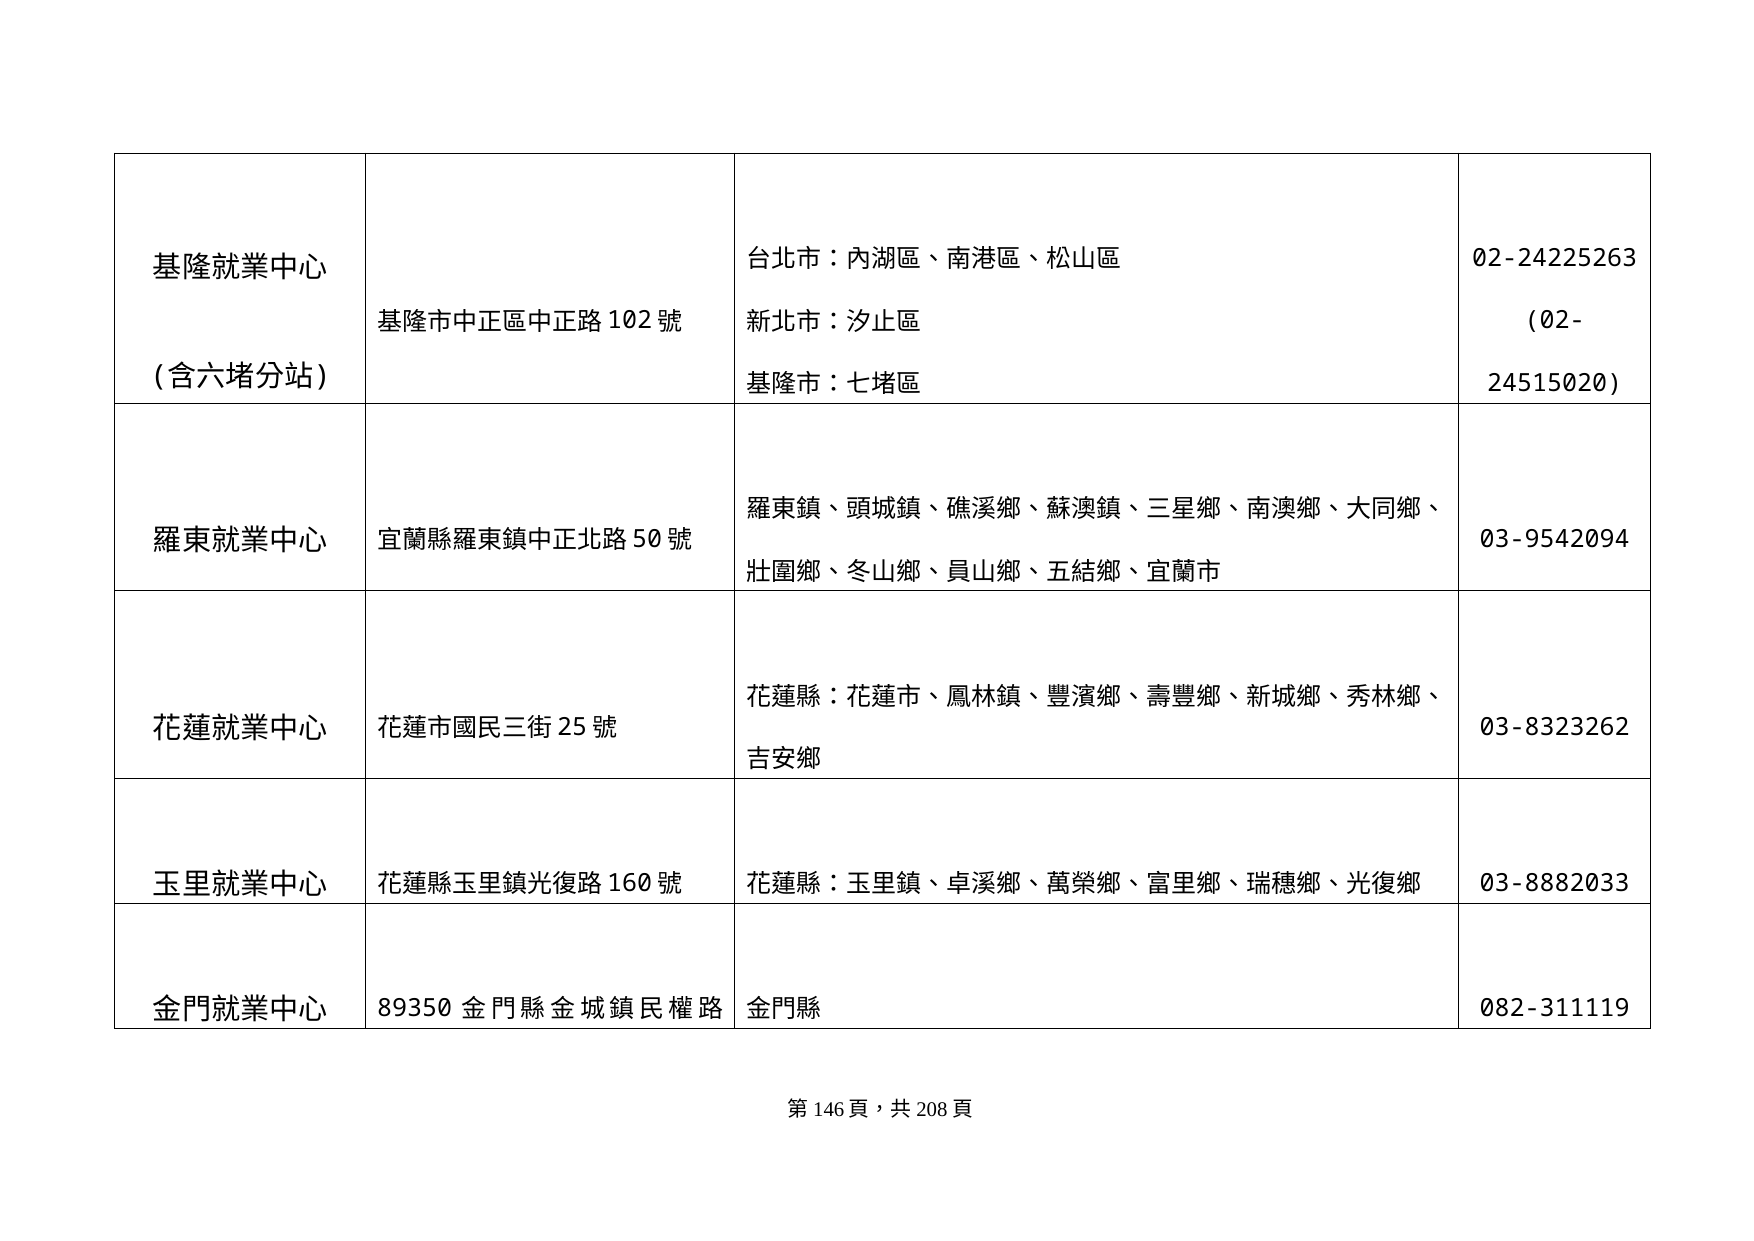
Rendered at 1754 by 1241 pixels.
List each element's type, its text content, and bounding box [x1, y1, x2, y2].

table_cell 台北市：內湖區、南港區、松山區 新北市：汐止區 基隆市：七堵區 [735, 154, 1458, 402]
table_cell 金門縣 [735, 904, 1458, 1027]
table_cell 03-8323262 [1459, 591, 1650, 777]
table_cell 羅東就業中心 [115, 404, 365, 590]
table_cell 花蓮縣：玉里鎮、卓溪鄉、萬榮鄉、富里鄉、瑞穗鄉、光復鄉 [735, 779, 1458, 902]
table_cell 花蓮縣：花蓮市、鳳林鎮、豐濱鄉、壽豐鄉、新城鄉、秀林鄉、吉安鄉 [735, 591, 1458, 777]
table_cell 基隆就業中心 (含六堵分站) [115, 154, 365, 402]
table_cell 89350金門縣金城鎮民權路 [366, 904, 734, 1027]
table_cell 羅東鎮、頭城鎮、礁溪鄉、蘇澳鎮、三星鄉、南澳鄉、大同鄉、壯圍鄉、冬山鄉、員山鄉、五結鄉、宜蘭市 [735, 404, 1458, 590]
table_cell 花蓮就業中心 [115, 591, 365, 777]
table_cell 基隆市中正區中正路102號 [366, 154, 734, 402]
table_cell 03-8882033 [1459, 779, 1650, 902]
table_cell 082-311119 [1459, 904, 1650, 1027]
table_cell 03-9542094 [1459, 404, 1650, 590]
table_cell 02-24225263 (02-24515020) [1459, 154, 1650, 402]
table_cell 金門就業中心 [115, 904, 365, 1027]
table_cell 宜蘭縣羅東鎮中正北路50號 [366, 404, 734, 590]
table_cell 玉里就業中心 [115, 779, 365, 902]
table_cell 花蓮市國民三街25號 [366, 591, 734, 777]
table_cell 花蓮縣玉里鎮光復路160號 [366, 779, 734, 902]
